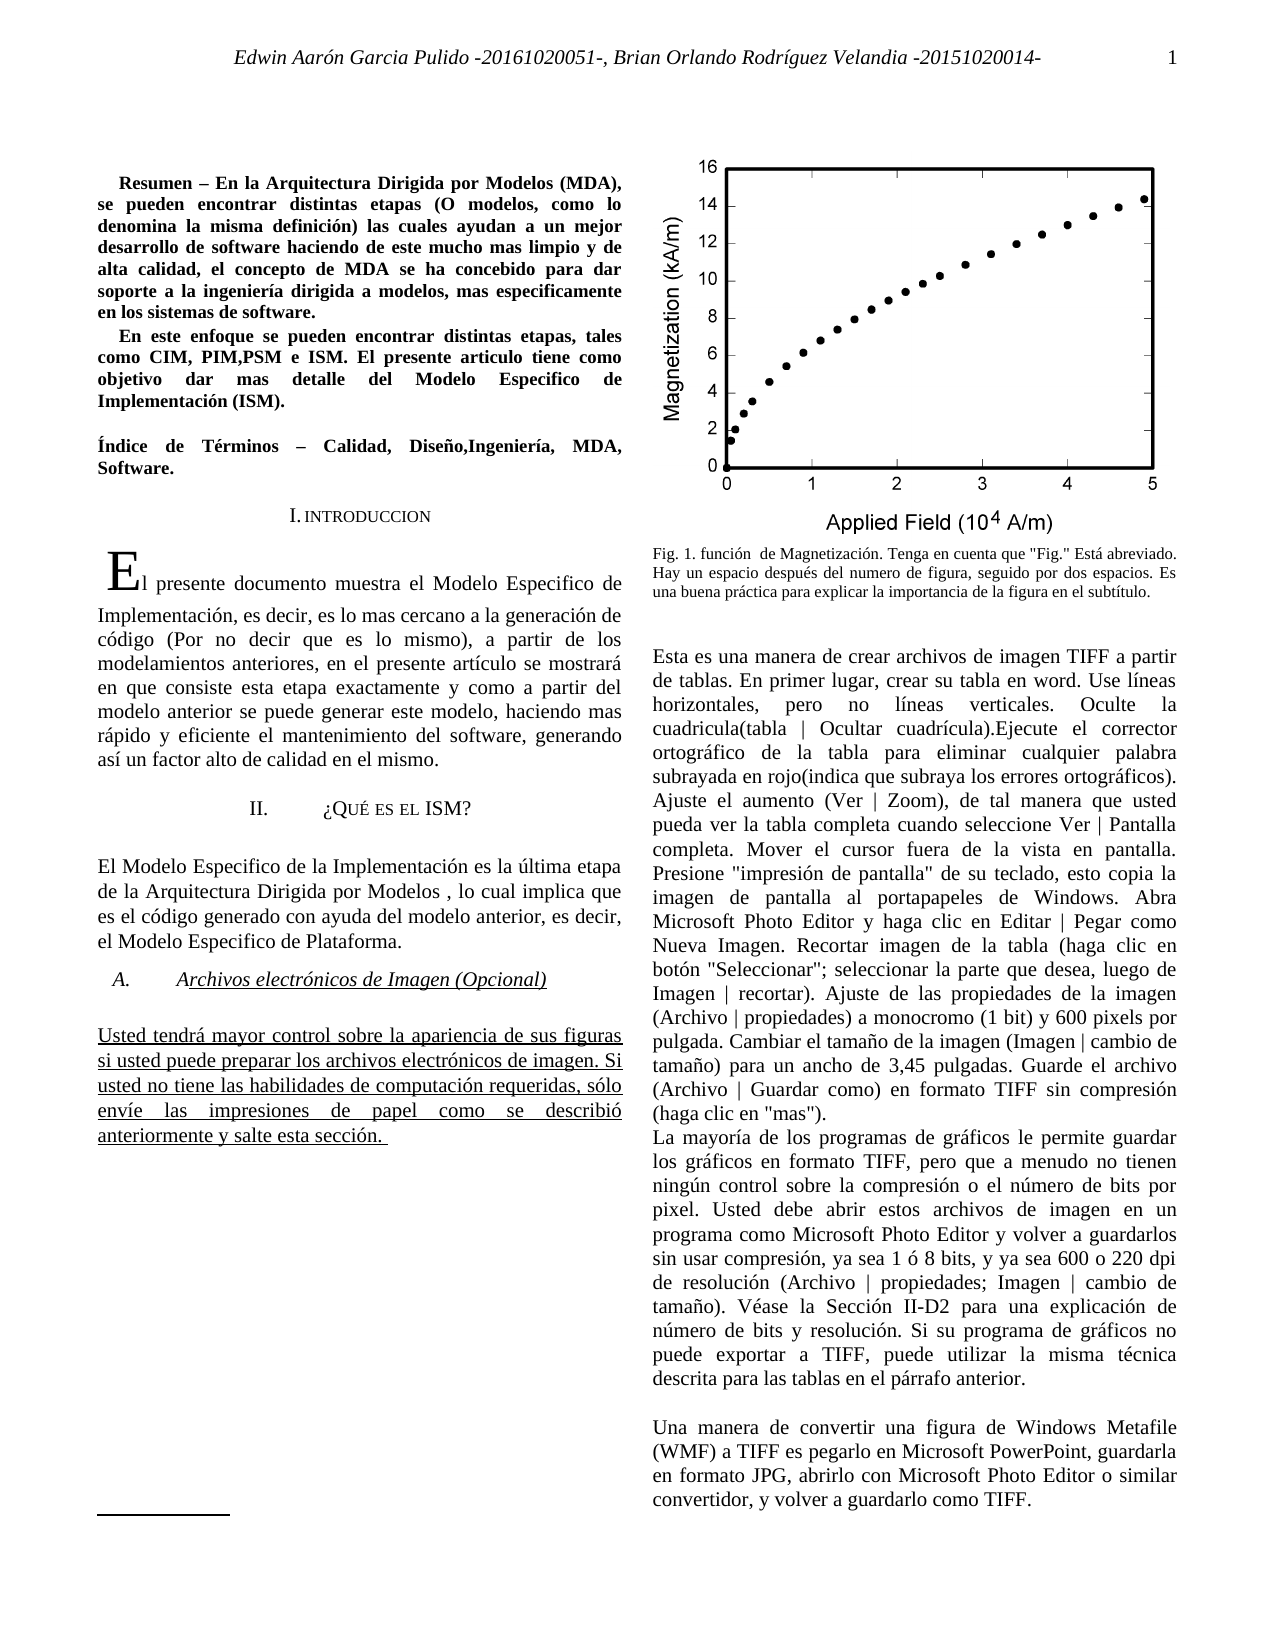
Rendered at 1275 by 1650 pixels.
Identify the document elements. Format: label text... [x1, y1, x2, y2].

text El Modelo Especifico de la Implementación es la última etapa de la Arquitectura Dirigida por Modelos , lo cual implica que es el código generado con ayuda del modelo anterior, es decir, el Modelo Especifico de Plataforma. [97, 828, 622, 953]
text Resumen – En la Arquitectura Dirigida por Modelos (MDA), se pueden encontrar distintas etapas (O modelos, como lo denomina la misma definición) las cuales ayudan a un mejor desarrollo de software haciendo de este mucho mas limpio y de alta calidad, el concepto de MDA se ha concebido para dar soporte a la ingeniería dirigida a modelos, mas especificamente en los sistemas de software. [97, 172, 622, 323]
text si usted puede preparar los archivos electrónicos de imagen. Si [97, 1044, 622, 1069]
subtitle Archivos electrónicos de Imagen (Opcional) [112, 967, 622, 991]
text Usted tendrá mayor control sobre la apariencia de sus figuras [97, 997, 622, 1043]
picture [652, 151, 1170, 544]
text Esta es una manera de crear archivos de imagen TIFF a partir de tablas. En primer lugar, crear su tabla en word. Use líneas horizontales, pero no líneas verticales. Oculte la cuadricula(tabla | Ocultar cuadrícula).Ejecute el corrector ortográfico de la tabla para eliminar cualquier palabra subrayada en rojo(indica que subraya los errores ortográficos). Ajuste el aumento (Ver | Zoom), de tal manera que usted pueda ver la tabla completa cuando seleccione Ver | Pantalla completa. Mover el cursor fuera de la vista en pantalla. Presione "impresión de pantalla" de su teclado, esto copia la imagen de pantalla al portapapeles de Windows. Abra Microsoft Photo Editor y haga clic en Editar | Pegar como Nueva Imagen. Recortar imagen de la tabla (haga clic en botón "Seleccionar"; seleccionar la parte que desea, luego de Imagen | recortar). Ajuste de las propiedades de la imagen (Archivo | propiedades) a monocromo (1 bit) y 600 pixels por pulgada. Cambiar el tamaño de la imagen (Imagen | cambio de tamaño) para un ancho de 3,45 pulgadas. Guarde el archivo (Archivo | Guardar como) en formato TIFF sin compresión (haga clic en "mas"). [652, 644, 1177, 1125]
text Una manera de convertir una figura de Windows Metafile (WMF) a TIFF es pegarlo en Microsoft PowerPoint, guardarla en formato JPG, abrirlo con Microsoft Photo Editor o similar convertidor, y volver a guardarlo como TIFF. [652, 1415, 1177, 1511]
text Índice de Términos – Calidad, Diseño,Ingeniería, MDA, Software. [97, 435, 622, 478]
text usted no tiene las habilidades de computación requeridas, sólo [97, 1070, 622, 1094]
text En este enfoque se pueden encontrar distintas etapas, tales como CIM, PIM,PSM e ISM. El presente articulo tiene como objetivo dar mas detalle del Modelo Especifico de Implementación (ISM). [97, 325, 622, 411]
subtitle ¿Qué es el ISM? [97, 796, 622, 820]
subtitle introduccion [97, 503, 622, 527]
text El presente documento muestra el Modelo Especifico de Implementación, es decir, es lo mas cercano a la generación de código (Por no decir que es lo mismo), a partir de los modelamientos anteriores, en el presente artículo se mostrará en que consiste esta etapa exactamente y como a partir del modelo anterior se puede generar este modelo, haciendo mas rápido y eficiente el mantenimiento del software, generando así un factor alto de calidad en el mismo. [97, 536, 622, 771]
text La mayoría de los programas de gráficos le permite guardar los gráficos en formato TIFF, pero que a menudo no tienen ningún control sobre la compresión o el número de bits por pixel. Usted debe abrir estos archivos de imagen en un programa como Microsoft Photo Editor y volver a guardarlos sin usar compresión, ya sea 1 ó 8 bits, y ya sea 600 o 220 dpi de resolución (Archivo | propiedades; Imagen | cambio de tamaño). Véase la Sección II-D2 para una explicación de número de bits y resolución. Si su programa de gráficos no puede exportar a TIFF, puede utilizar la misma técnica descrita para las tablas en el párrafo anterior. [652, 1125, 1177, 1390]
text anteriormente y salte esta sección. [97, 1120, 622, 1147]
text envíe las impresiones de papel como se describió [97, 1095, 622, 1119]
text Fig. 1. función de Magnetización. Tenga en cuenta que "Fig." Está abreviado. Hay un espacio después del numero de figura, seguido por dos espacios. Es una buena práctica para explicar la importancia de la figura en el subtítulo. [652, 544, 1177, 601]
